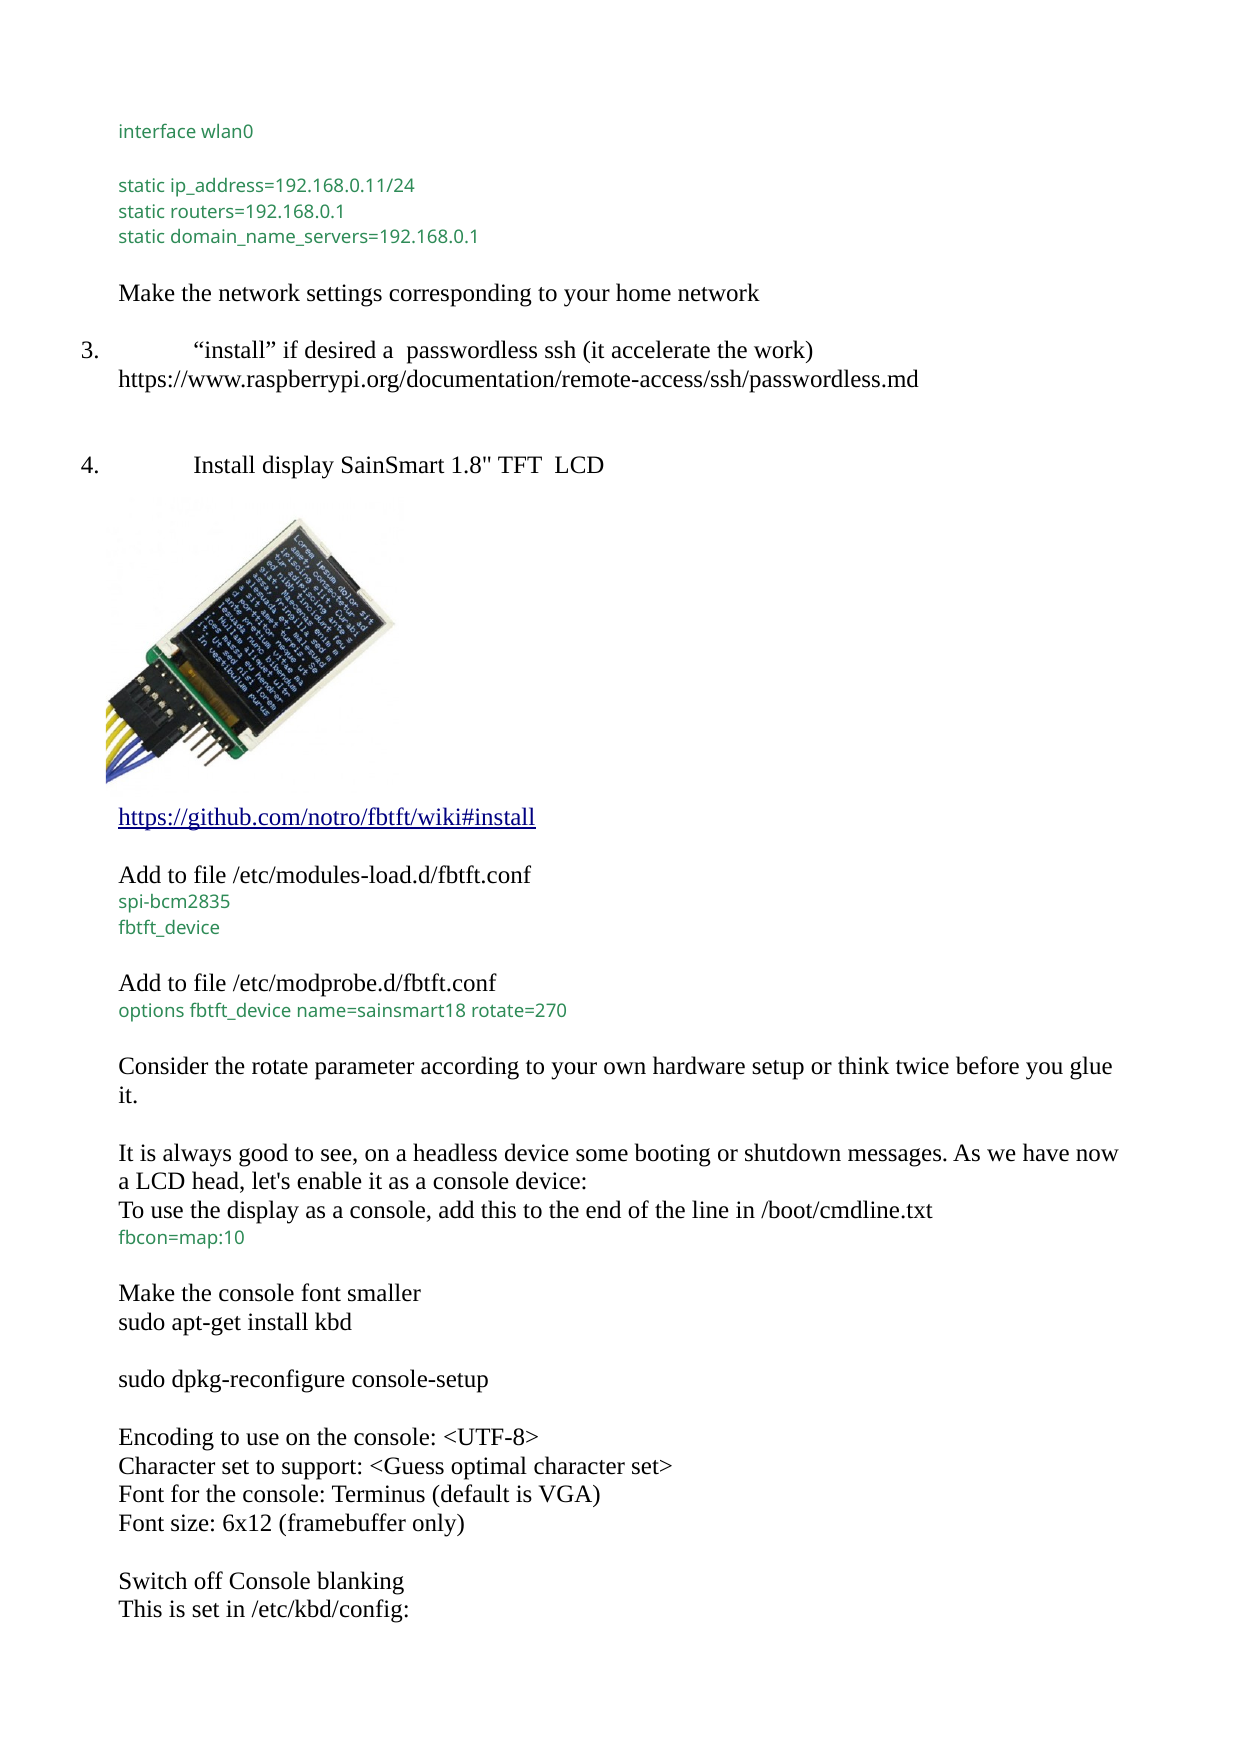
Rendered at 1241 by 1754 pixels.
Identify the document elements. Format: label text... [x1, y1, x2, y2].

text Make the network settings corresponding to your home network [118, 278, 1122, 306]
text sudo dpkg-reconfigure console-setup [118, 1364, 1122, 1393]
text Consider the rotate parameter according to your own hardware setup or think twice before you glue it. [118, 1051, 1122, 1109]
text https://www.raspberrypi.org/documentation/remote-access/ssh/passwordless.md [118, 364, 1122, 393]
text interface wlan0 static ip_address=192.168.0.11/24 static routers=192.168.0.1 static domain_name_servers=192.168.0.1 [118, 118, 1122, 249]
text fbtft_device [118, 914, 1122, 940]
picture [105, 497, 405, 797]
text To use the display as a console, add this to the end of the line in /boot/cmdline.txt [118, 1195, 1122, 1224]
list “install” if desired a passwordless ssh (it accelerate the work) [81, 335, 1122, 364]
text It is always good to see, on a headless device some booting or shutdown messages. As we have now a LCD head, let's enable it as a console device: [118, 1138, 1122, 1195]
text spi-bcm2835 [118, 889, 1122, 914]
text https://github.com/notro/fbtft/wiki#install [118, 802, 1122, 831]
text Font for the console: Terminus (default is VGA) [118, 1479, 1122, 1508]
text Font size: 6x12 (framebuffer only) [118, 1508, 1122, 1537]
text Make the console font smaller [118, 1278, 1122, 1307]
list Install display SainSmart 1.8" TFT LCD [81, 450, 1122, 479]
text fbcon=map:10 [118, 1224, 1122, 1249]
text This is set in /etc/kbd/config: [118, 1594, 1122, 1623]
text sudo apt-get install kbd [118, 1307, 1122, 1336]
text Encoding to use on the console: <UTF-8> [118, 1422, 1122, 1451]
text options fbtft_device name=sainsmart18 rotate=270 [118, 997, 1122, 1023]
text Add to file /etc/modprobe.d/fbtft.conf [118, 968, 1122, 997]
text Character set to support: <Guess optimal character set> [118, 1451, 1122, 1479]
text Add to file /etc/modules-load.d/fbtft.conf [118, 860, 1122, 889]
text Switch off Console blanking [118, 1566, 1122, 1594]
